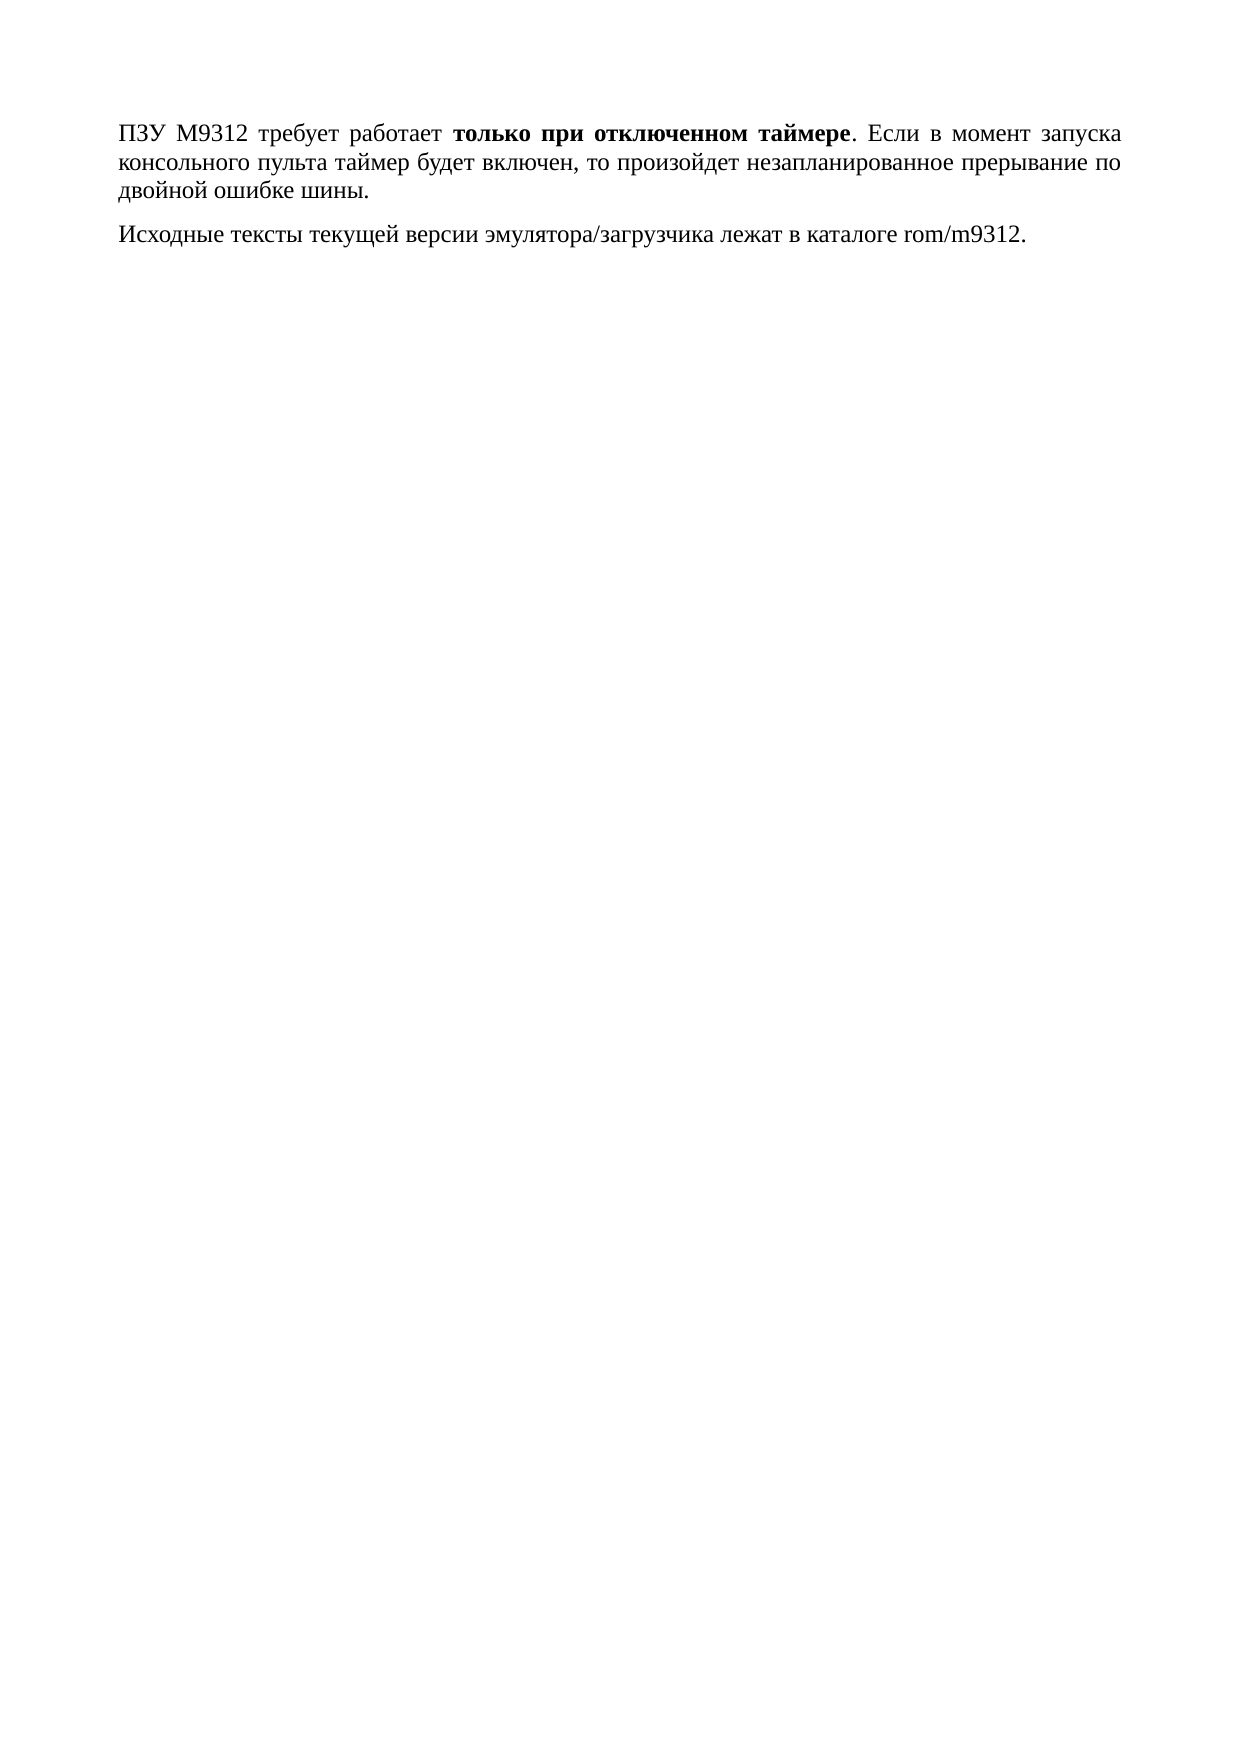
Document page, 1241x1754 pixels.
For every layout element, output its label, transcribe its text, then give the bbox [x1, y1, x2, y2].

text ПЗУ М9312 требует работает только при отключенном таймере. Если в момент запуска консольного пульта таймер будет включен, то произойдет незапланированное прерывание по двойной ошибке шины. [118, 118, 1122, 204]
text Исходные тексты текущей версии эмулятора/загрузчика лежат в каталоге rom/m9312. [118, 219, 1122, 248]
